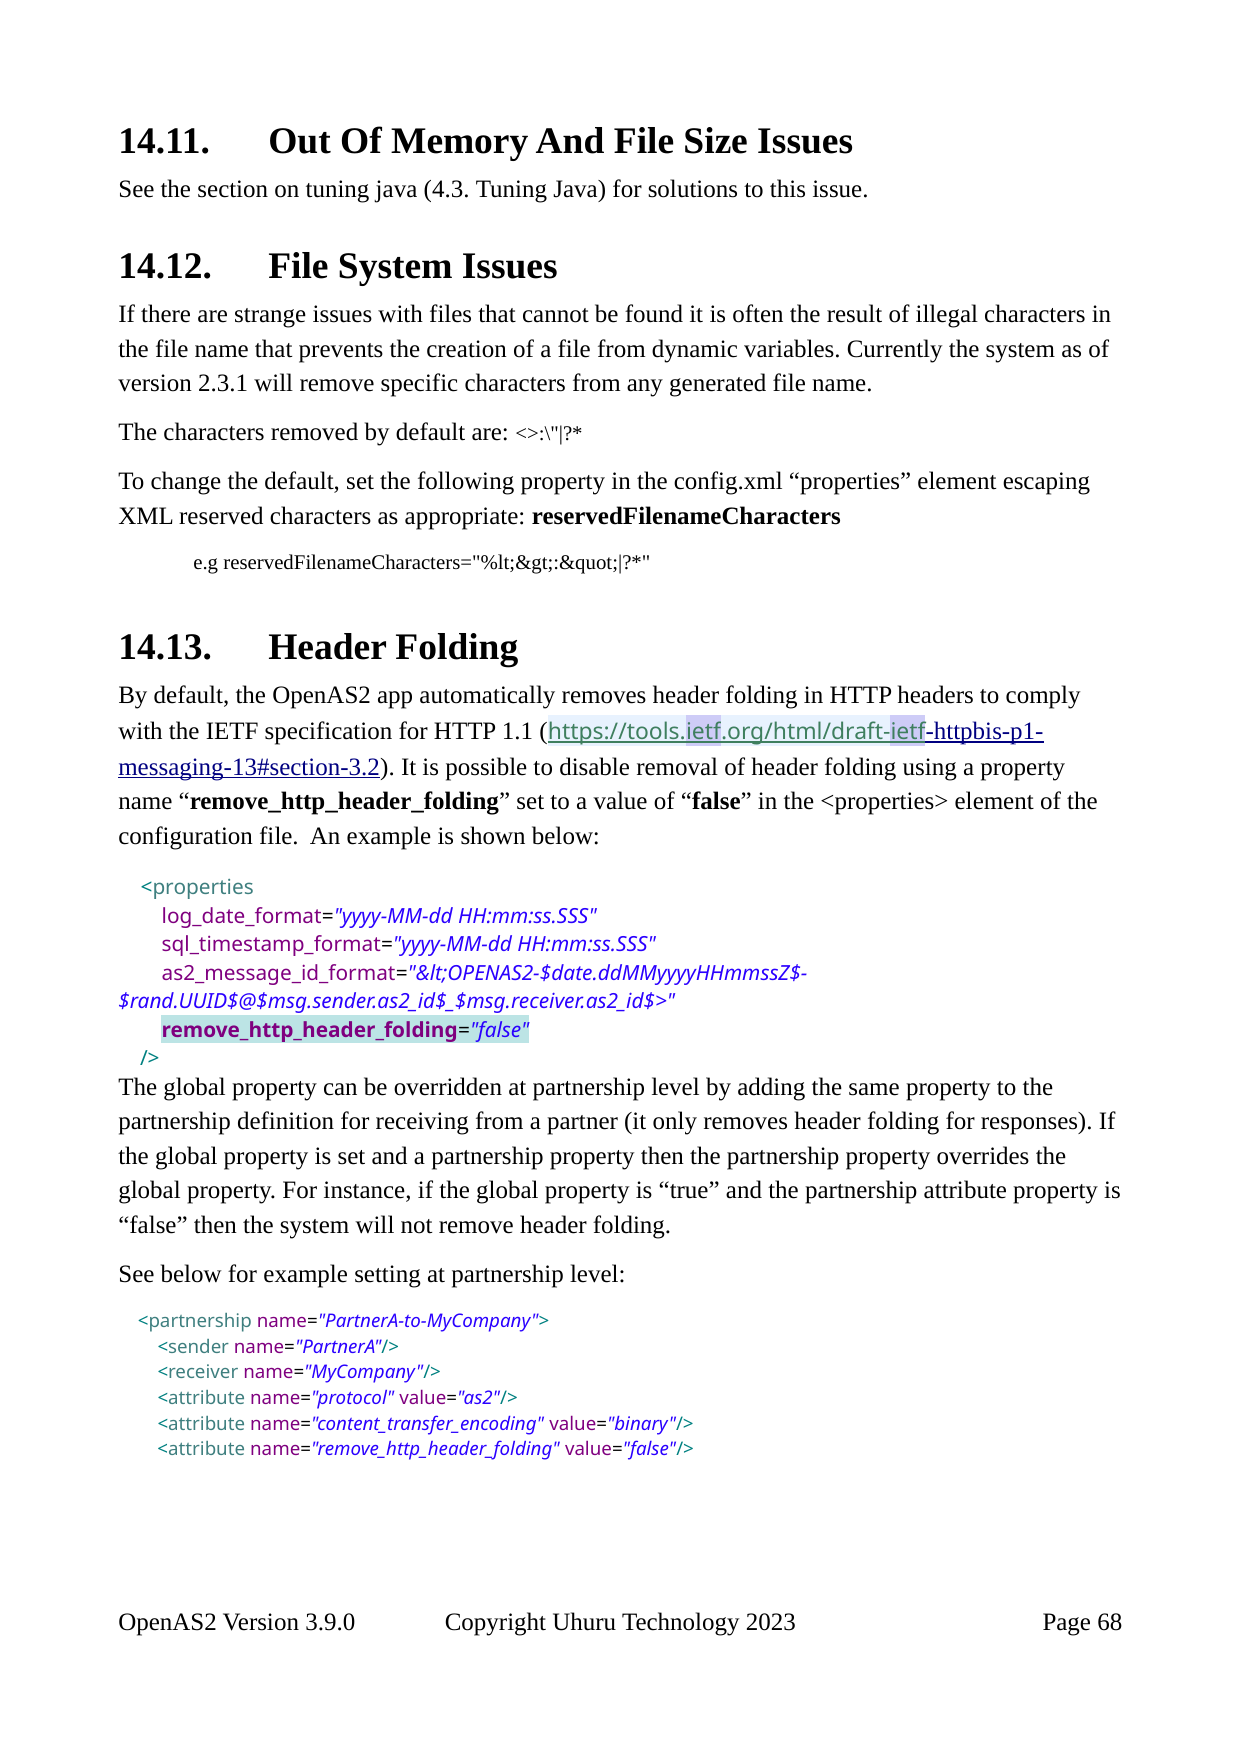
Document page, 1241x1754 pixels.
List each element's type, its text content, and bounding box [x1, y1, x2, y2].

subtitle File System Issues [118, 244, 1122, 287]
subtitle Out Of Memory And File Size Issues [118, 118, 1122, 161]
text <receiver name="MyCompany"/> [118, 1359, 1122, 1384]
text By default, the OpenAS2 app automatically removes header folding in HTTP headers to comply with the IETF specification for HTTP 1.1 (https://tools.ietf.org/html/draft-ietf-httpbis-p1-messaging-13#section-3.2). It is possible to disable removal of header folding using a property name “remove_http_header_folding” set to a value of “false” in the <properties> element of the configuration file. An example is shown below: [118, 680, 1122, 849]
text See below for example setting at partnership level: [118, 1259, 1122, 1287]
text To change the default, set the following property in the config.xml “properties” element escaping XML reserved characters as appropriate: reservedFilenameCharacters [118, 466, 1122, 529]
text <partnership name="PartnerA-to-MyCompany"> [118, 1308, 1122, 1333]
text <attribute name="content_transfer_encoding" value="binary"/> [118, 1410, 1122, 1435]
text <sender name="PartnerA"/> [118, 1333, 1122, 1359]
text The characters removed by default are: <>:\"|?* [118, 417, 1122, 446]
subtitle Header Folding [118, 624, 1122, 667]
text log_date_format="yyyy-MM-dd HH:mm:ss.SSS" [118, 901, 1122, 929]
text See the section on tuning java (4.3. Tuning Java) for solutions to this issue. [118, 174, 1122, 202]
text /> [118, 1043, 1122, 1072]
text If there are strange issues with files that cannot be found it is often the result of illegal characters in the file name that prevents the creation of a file from dynamic variables. Currently the system as of version 2.3.1 will remove specific characters from any generated file name. [118, 299, 1122, 397]
text e.g reservedFilenameCharacters="%lt;&gt;:&quot;|?*" [193, 550, 1122, 574]
text <properties [118, 870, 1122, 901]
text The global property can be overridden at partnership level by adding the same property to the partnership definition for receiving from a partner (it only removes header folding for responses). If the global property is set and a partnership property then the partnership property overrides the global property. For instance, if the global property is “true” and the partnership attribute property is “false” then the system will not remove header folding. [118, 1072, 1122, 1238]
text remove_http_header_folding="false" [118, 1015, 1122, 1043]
text as2_message_id_format="&lt;OPENAS2-$date.ddMMyyyyHHmmssZ$-$rand.UUID$@$msg.sender.as2_id$_$msg.receiver.as2_id$>" [118, 958, 1122, 1015]
text <attribute name="remove_http_header_folding" value="false"/> [118, 1435, 1122, 1461]
text <attribute name="protocol" value="as2"/> [118, 1384, 1122, 1410]
text sql_timestamp_format="yyyy-MM-dd HH:mm:ss.SSS" [118, 929, 1122, 958]
